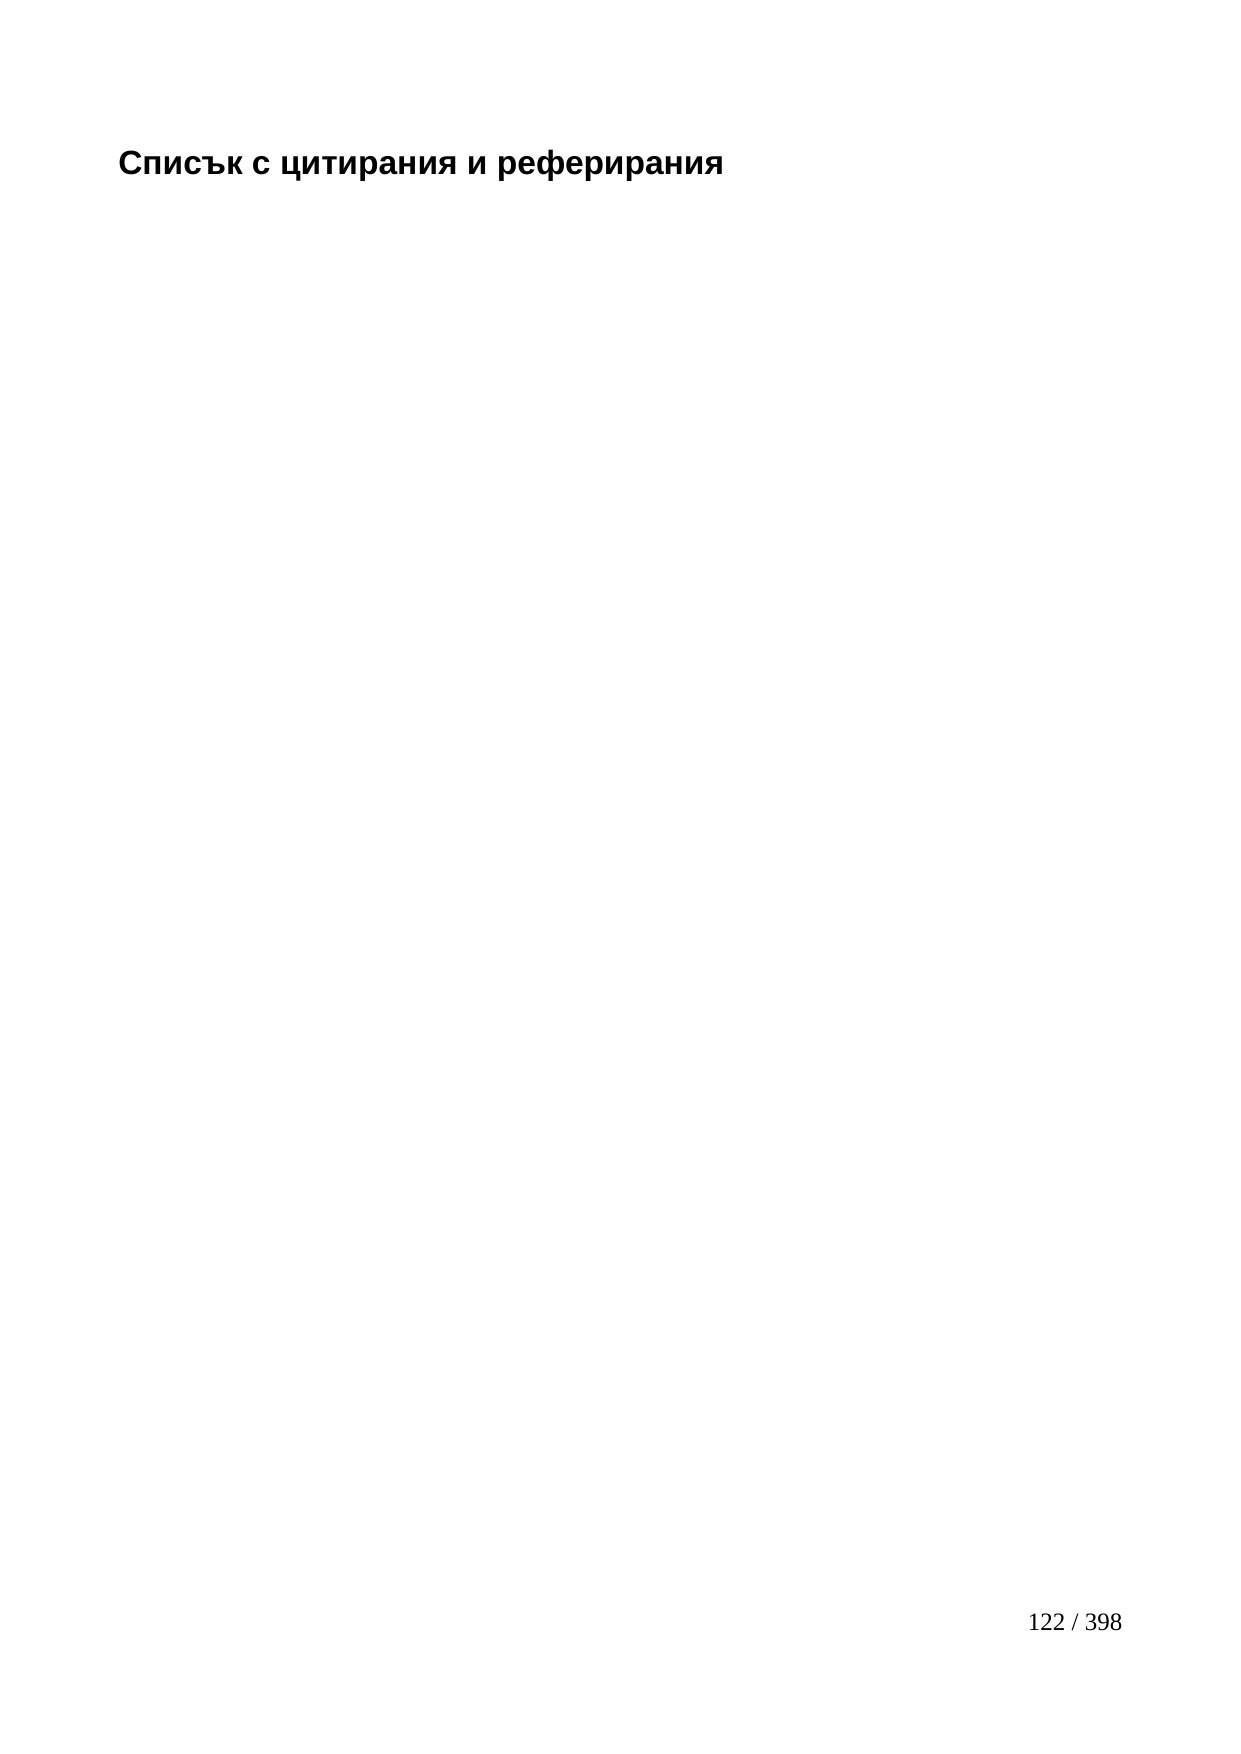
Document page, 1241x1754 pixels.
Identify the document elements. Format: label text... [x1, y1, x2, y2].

subtitle Списък с цитирания и реферирания [118, 143, 1122, 182]
